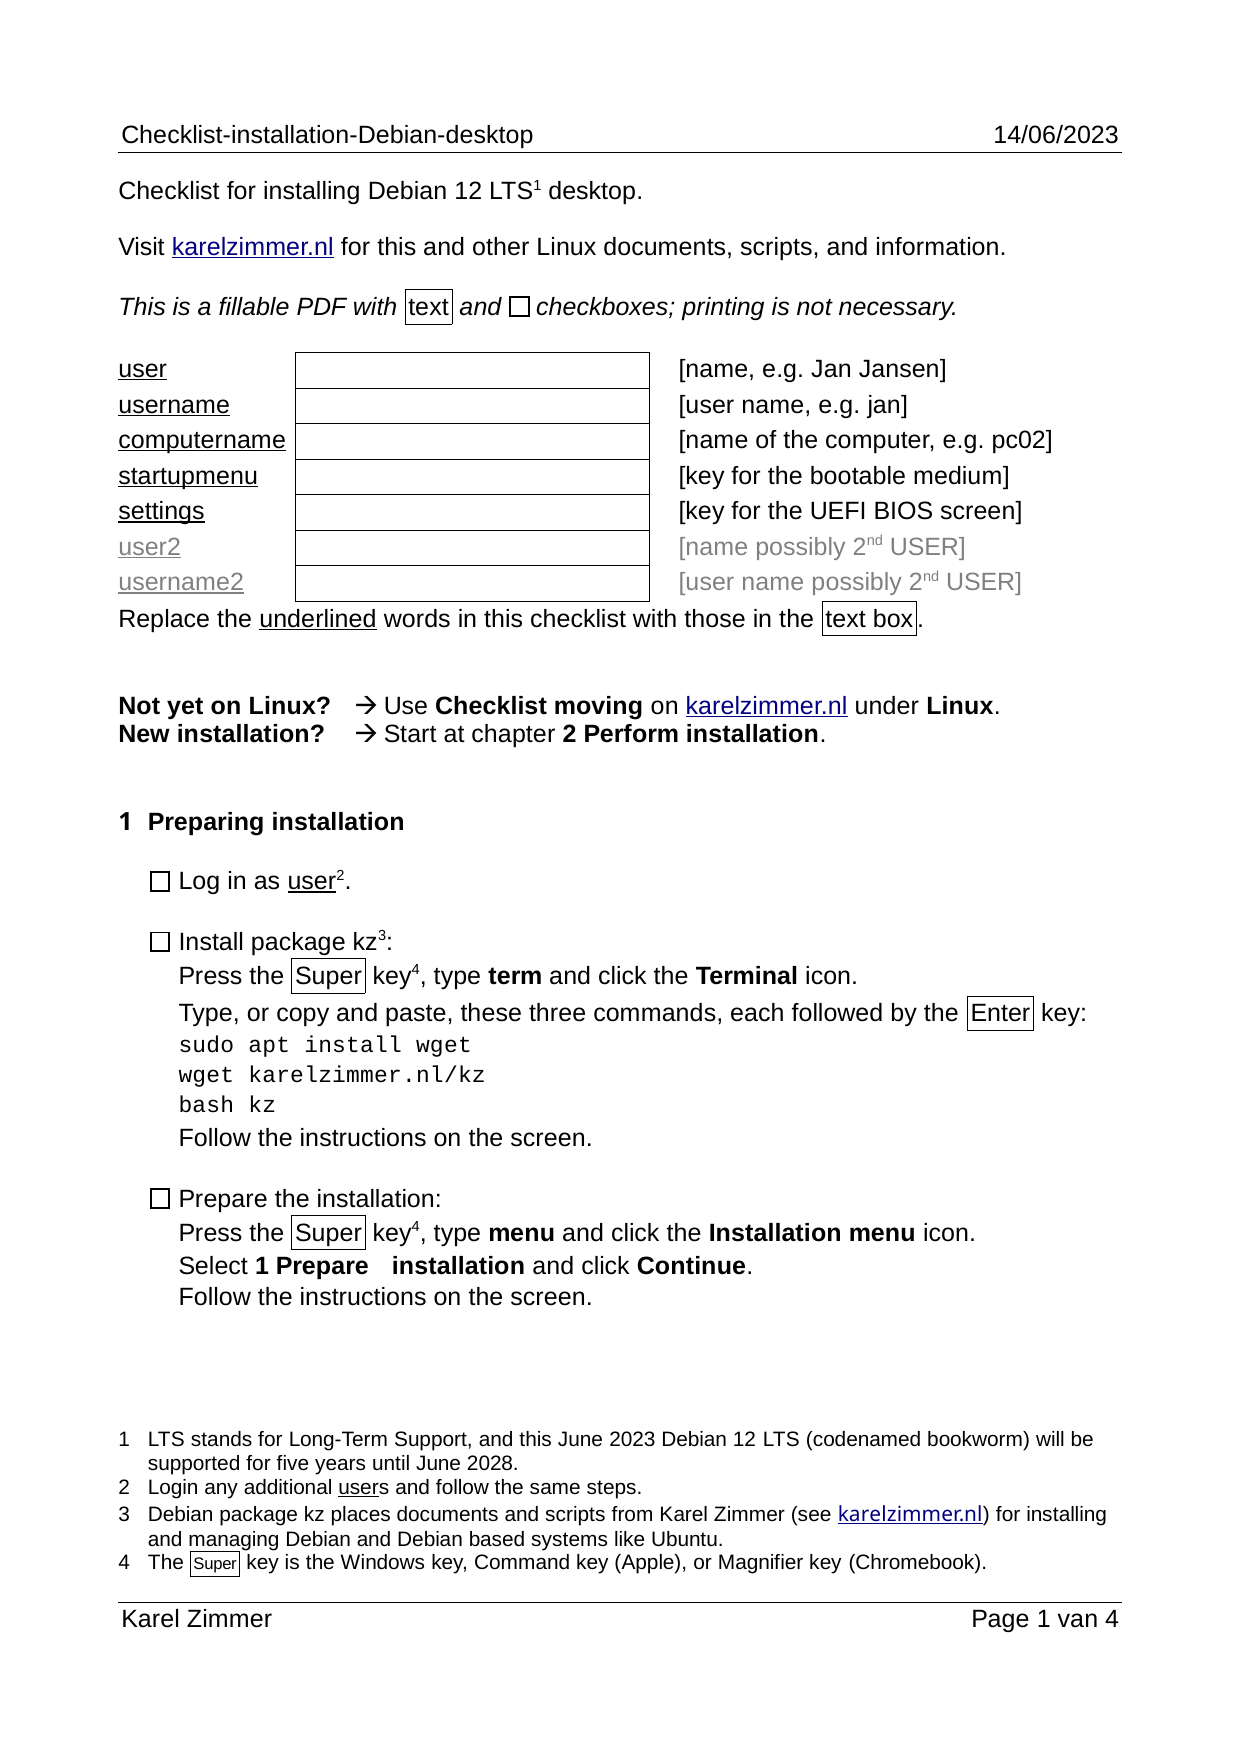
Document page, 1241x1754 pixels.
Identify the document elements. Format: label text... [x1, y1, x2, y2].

table_cell [141, 1251, 177, 1281]
text [name possibly 2nd USER] [650, 530, 1122, 565]
text [user name possibly 2nd USER] [650, 565, 1122, 601]
table_cell [141, 1123, 177, 1153]
table_header Log in as USER. [177, 866, 1120, 896]
text LTS stands for Long-Term Support, and this June 2023 Debian 12 LTS (codenamed bookworm) will be supported for five years until June 2028. [118, 1423, 1122, 1475]
table_cell [141, 1032, 177, 1062]
text and checkboxes; printing is not necessary. [453, 289, 1122, 324]
table_cell [141, 1093, 177, 1123]
table_cell [141, 1214, 177, 1251]
table_cell wget karelzimmer.nl/kz [177, 1062, 1120, 1092]
text [key for the bootable medium] [650, 459, 1122, 494]
text [user name, e.g. jan] [650, 388, 1122, 423]
table_cell Install package kz: [177, 927, 1120, 957]
text text box [823, 602, 916, 635]
table_cell [141, 1184, 177, 1214]
table_cell Press the Super key, type term and click the Terminal icon. [177, 957, 1120, 994]
text [name, e.g. Jan Jansen] [650, 352, 1122, 388]
table_cell [177, 896, 1120, 927]
text text [406, 290, 452, 324]
list Preparing installation [118, 804, 1122, 838]
text . [917, 601, 1122, 636]
text Not yet on Linux?  Use Checklist moving on karelzimmer.nl under Linux. [118, 692, 1122, 720]
table_cell [177, 1153, 1120, 1183]
text user [118, 352, 295, 388]
table_cell [141, 1153, 177, 1183]
text USERName2 [118, 565, 295, 601]
text [key for the UEFI BIOS screen] [650, 494, 1122, 530]
text USER2 [118, 530, 295, 565]
table_cell [141, 896, 177, 927]
text This is a fillable PDF with [118, 289, 405, 324]
table_cell [141, 957, 177, 994]
table_cell bash kz [177, 1093, 1120, 1123]
table_cell Press the Super key4, type menu and click the Installation menu icon. [177, 1214, 1120, 1251]
text Replace the underlined words in this checklist with those in the [118, 601, 822, 636]
table_cell Follow the instructions on the screen. [177, 1123, 1120, 1153]
table_header [141, 866, 177, 896]
table_cell [141, 1281, 177, 1312]
table_cell [141, 927, 177, 957]
text Checklist for installing Debian 12 LTS desktop. [118, 177, 1122, 205]
text STARTupMEnU [118, 459, 295, 494]
text COMPUTERNAme [118, 423, 295, 459]
text [name of the computer, e.g. pc02] [650, 423, 1122, 459]
text USERname [118, 388, 295, 423]
table_cell Prepare the installation: [177, 1184, 1120, 1214]
table_cell sudo apt install wget [177, 1032, 1120, 1062]
table_cell Select 1 Prepare installation and click Continue. [177, 1251, 1120, 1281]
text New installation?  Start at chapter 2 Perform installation. [118, 720, 1122, 748]
table_cell [141, 1062, 177, 1092]
table_cell [141, 995, 177, 1032]
text SETTINGS [118, 494, 295, 530]
table_cell Type, or copy and paste, these three commands, each followed by the Enter key: [177, 995, 1120, 1032]
text Visit karelzimmer.nl for this and other Linux documents, scripts, and information. [118, 233, 1122, 261]
table_cell Follow the instructions on the screen. [177, 1281, 1120, 1312]
